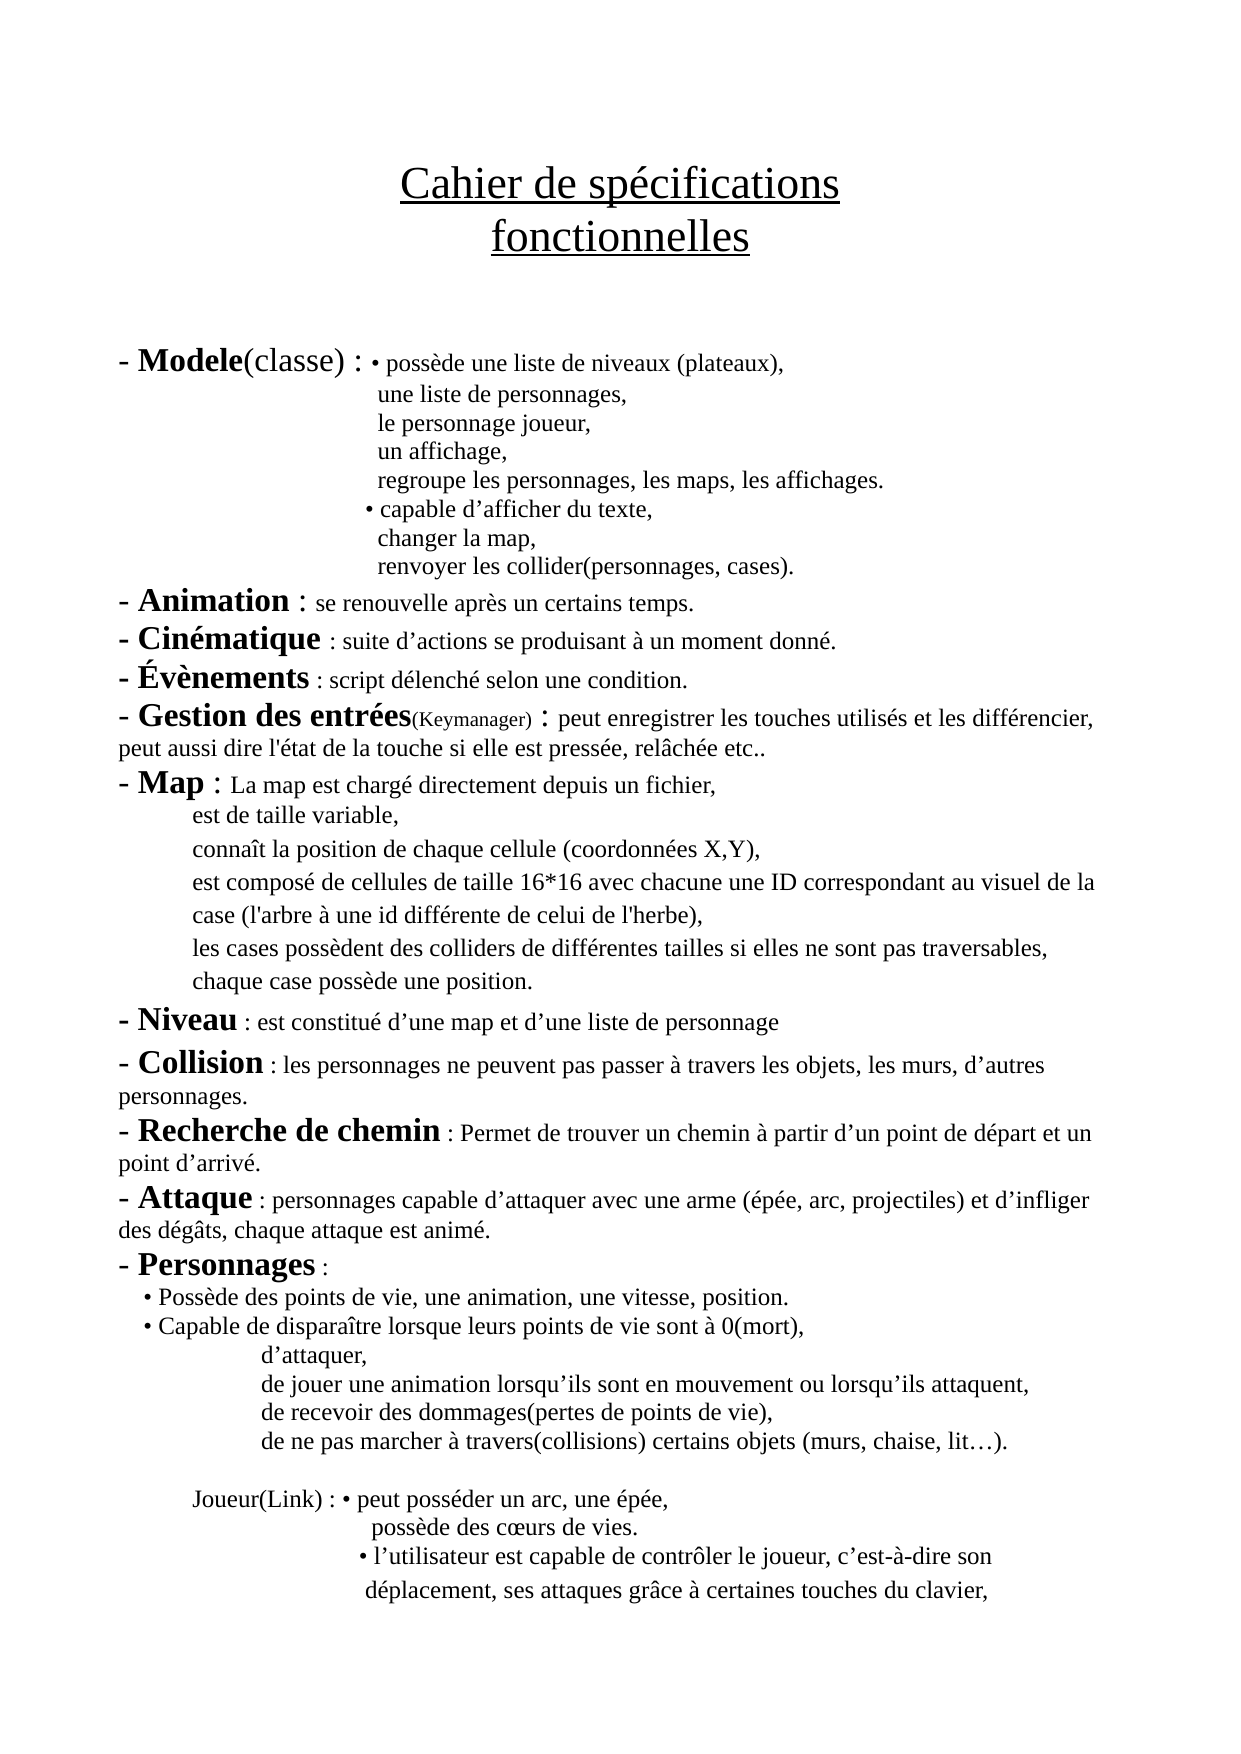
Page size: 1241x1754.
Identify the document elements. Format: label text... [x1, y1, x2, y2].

text - Personnages : [118, 1244, 1122, 1282]
text • l’utilisateur est capable de contrôler le joueur, c’est-à-dire son déplacement, ses attaques grâce à certaines touches du clavier, [118, 1541, 1122, 1604]
text est composé de cellules de taille 16*16 avec chacune une ID correspondant au visuel de la case (l'arbre à une id différente de celui de l'herbe), [118, 867, 1122, 928]
text de recevoir des dommages(pertes de points de vie), [118, 1397, 1122, 1426]
text chaque case possède une position. [118, 966, 1122, 994]
text - Niveau : est constitué d’une map et d’une liste de personnage [118, 999, 1122, 1037]
text les cases possèdent des colliders de différentes tailles si elles ne sont pas traversables, [118, 933, 1122, 961]
subtitle fonctionnelles [118, 208, 1122, 261]
text un affichage, [118, 436, 1122, 465]
text regroupe les personnages, les maps, les affichages. [118, 465, 1122, 494]
text - Collision : les personnages ne peuvent pas passer à travers les objets, les murs, d’autres personnages. [118, 1043, 1122, 1110]
text connaît la position de chaque cellule (coordonnées X,Y), [118, 834, 1122, 862]
text - Recherche de chemin : Permet de trouver un chemin à partir d’un point de départ et un point d’arrivé. [118, 1110, 1122, 1177]
text • Possède des points de vie, une animation, une vitesse, position. [118, 1282, 1122, 1311]
text • Capable de disparaître lorsque leurs points de vie sont à 0(mort), [118, 1311, 1122, 1340]
text - Modele(classe) : • possède une liste de niveaux (plateaux), [118, 341, 1122, 379]
text une liste de personnages, [118, 379, 1122, 408]
text de jouer une animation lorsqu’ils sont en mouvement ou lorsqu’ils attaquent, [118, 1369, 1122, 1397]
text - Animation : se renouvelle après un certains temps. [118, 580, 1122, 618]
text d’attaquer, [118, 1340, 1122, 1369]
text est de taille variable, [118, 801, 1122, 829]
text possède des cœurs de vies. [118, 1512, 1122, 1541]
subtitle Cahier de spécifications [118, 156, 1122, 208]
text - Gestion des entrées(Keymanager) : peut enregistrer les touches utilisés et les différencier, peut aussi dire l'état de la touche si elle est pressée, relâchée etc.. [118, 695, 1122, 762]
text changer la map, [118, 523, 1122, 551]
text Joueur(Link) : • peut posséder un arc, une épée, [118, 1484, 1122, 1512]
text - Attaque : personnages capable d’attaquer avec une arme (épée, arc, projectiles) et d’infliger des dégâts, chaque attaque est animé. [118, 1177, 1122, 1244]
text - Cinématique : suite d’actions se produisant à un moment donné. [118, 618, 1122, 657]
text - Évènements : script délenché selon une condition. [118, 657, 1122, 695]
text - Map : La map est chargé directement depuis un fichier, [118, 762, 1122, 801]
text de ne pas marcher à travers(collisions) certains objets (murs, chaise, lit…). [118, 1426, 1122, 1455]
text renvoyer les collider(personnages, cases). [118, 551, 1122, 580]
text • capable d’afficher du texte, [118, 494, 1122, 523]
text le personnage joueur, [118, 408, 1122, 436]
